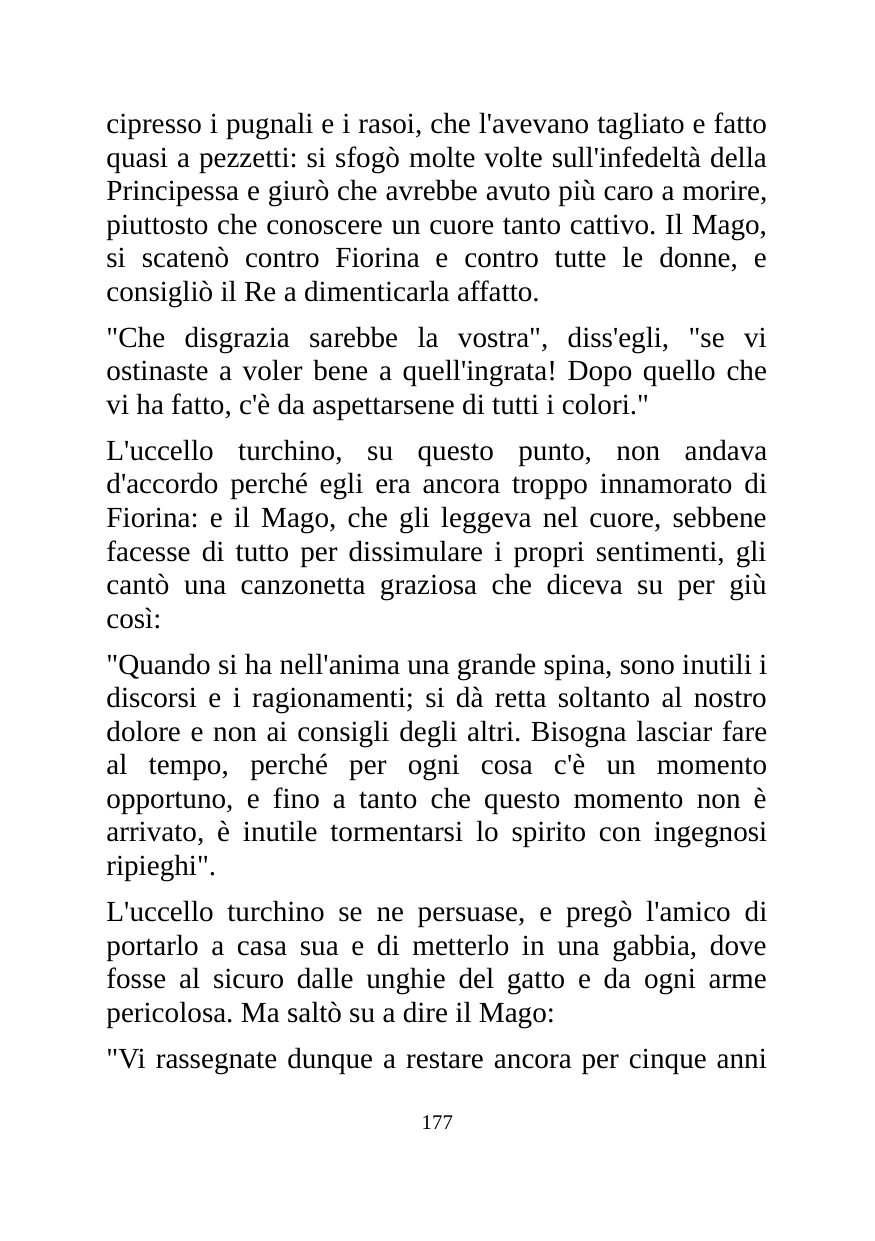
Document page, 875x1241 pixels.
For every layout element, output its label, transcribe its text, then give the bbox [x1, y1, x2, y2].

text cipresso i pugnali e i rasoi, che l'avevano tagliato e fatto quasi a pezzetti: si sfogò molte volte sull'infedeltà della Principessa e giurò che avrebbe avuto più caro a morire, piuttosto che conoscere un cuore tanto cattivo. Il Mago, si scatenò contro Fiorina e contro tutte le donne, e consigliò il Re a dimenticarla affatto. [106, 106, 768, 307]
text "Quando si ha nell'anima una grande spina, sono inutili i discorsi e i ragionamenti; si dà retta soltanto al nostro dolore e non ai consigli degli altri. Bisogna lasciar fare al tempo, perché per ogni cosa c'è un momento opportuno, e fino a tanto che questo momento non è arrivato, è inutile tormentarsi lo spirito con ingegnosi ripieghi". [106, 647, 768, 882]
text L'uccello turchino, su questo punto, non andava d'accordo perché egli era ancora troppo innamorato di Fiorina: e il Mago, che gli leggeva nel cuore, sebbene facesse di tutto per dissimulare i propri sentimenti, gli cantò una canzonetta graziosa che diceva su per giù così: [106, 433, 768, 634]
text "Che disgrazia sarebbe la vostra", diss'egli, "se vi ostinaste a voler bene a quell'ingrata! Dopo quello che vi ha fatto, c'è da aspettarsene di tutti i colori." [106, 320, 768, 421]
text L'uccello turchino se ne persuase, e pregò l'amico di portarlo a casa sua e di metterlo in una gabbia, dove fosse al sicuro dalle unghie del gatto e da ogni arme pericolosa. Ma saltò su a dire il Mago: [106, 894, 768, 1028]
text "Vi rassegnate dunque a restare ancora per cinque anni [106, 1041, 768, 1074]
